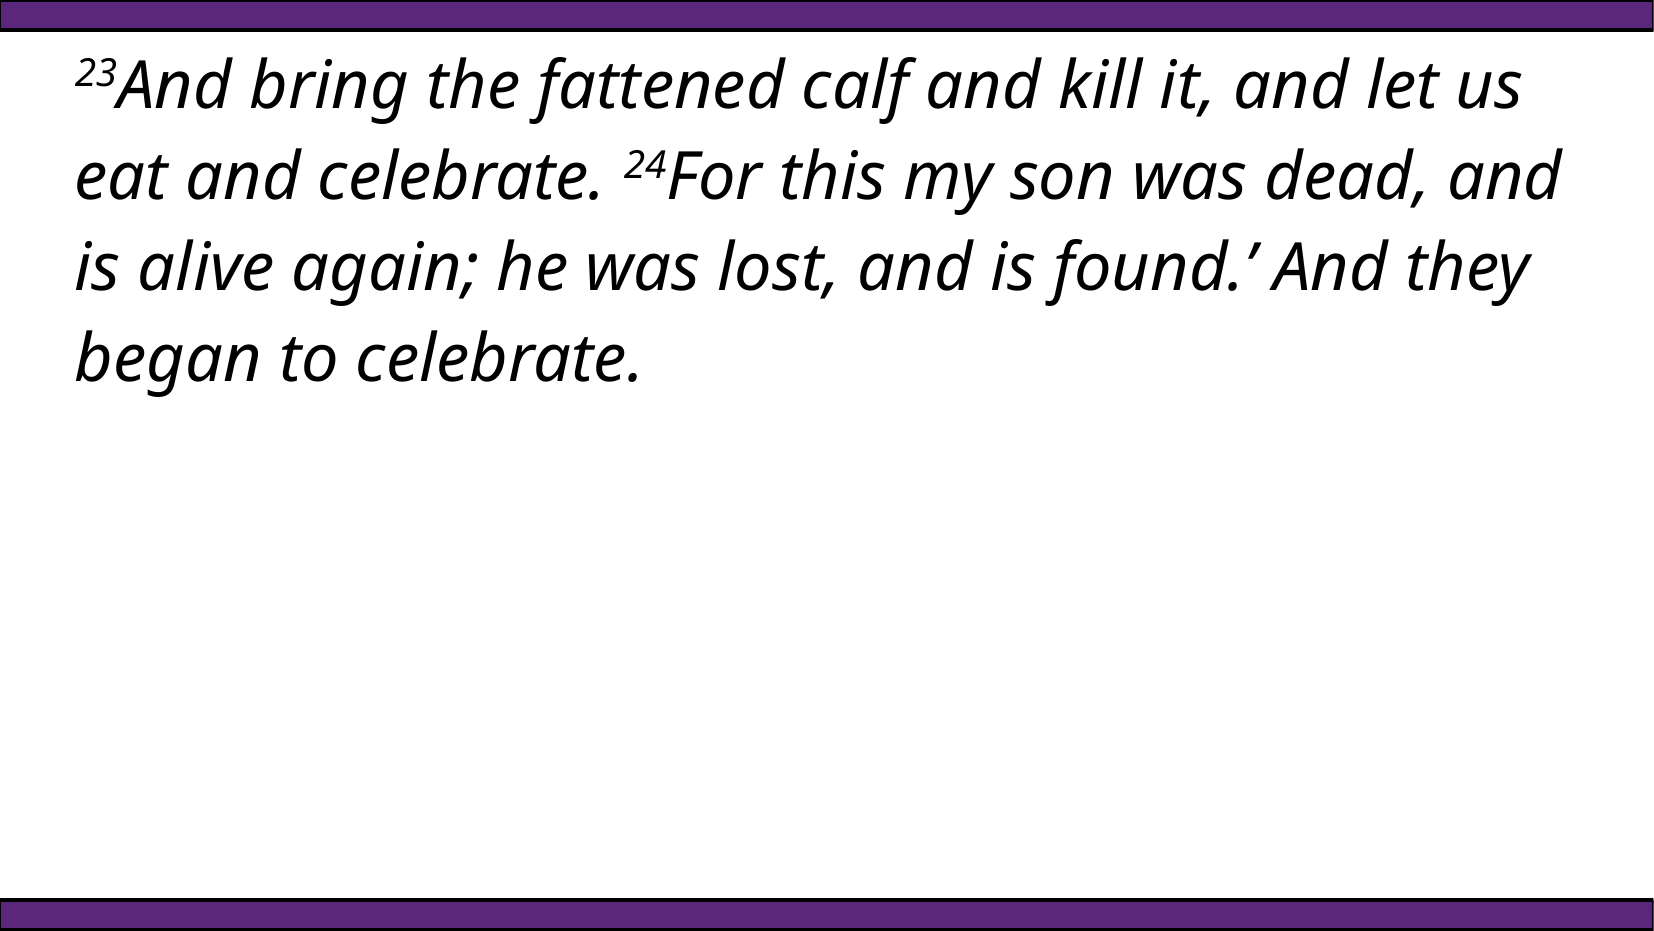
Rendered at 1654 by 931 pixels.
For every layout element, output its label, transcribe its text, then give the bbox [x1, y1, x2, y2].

text_box 23And bring the fattened calf and kill it, and let us eat and celebrate. 24For this my son was dead, and is alive again; he was lost, and is found.’ And they began to celebrate. [60, 30, 1591, 400]
text_box [0, 900, 1654, 931]
picture [0, 31, 1654, 900]
text_box [0, 0, 1654, 31]
